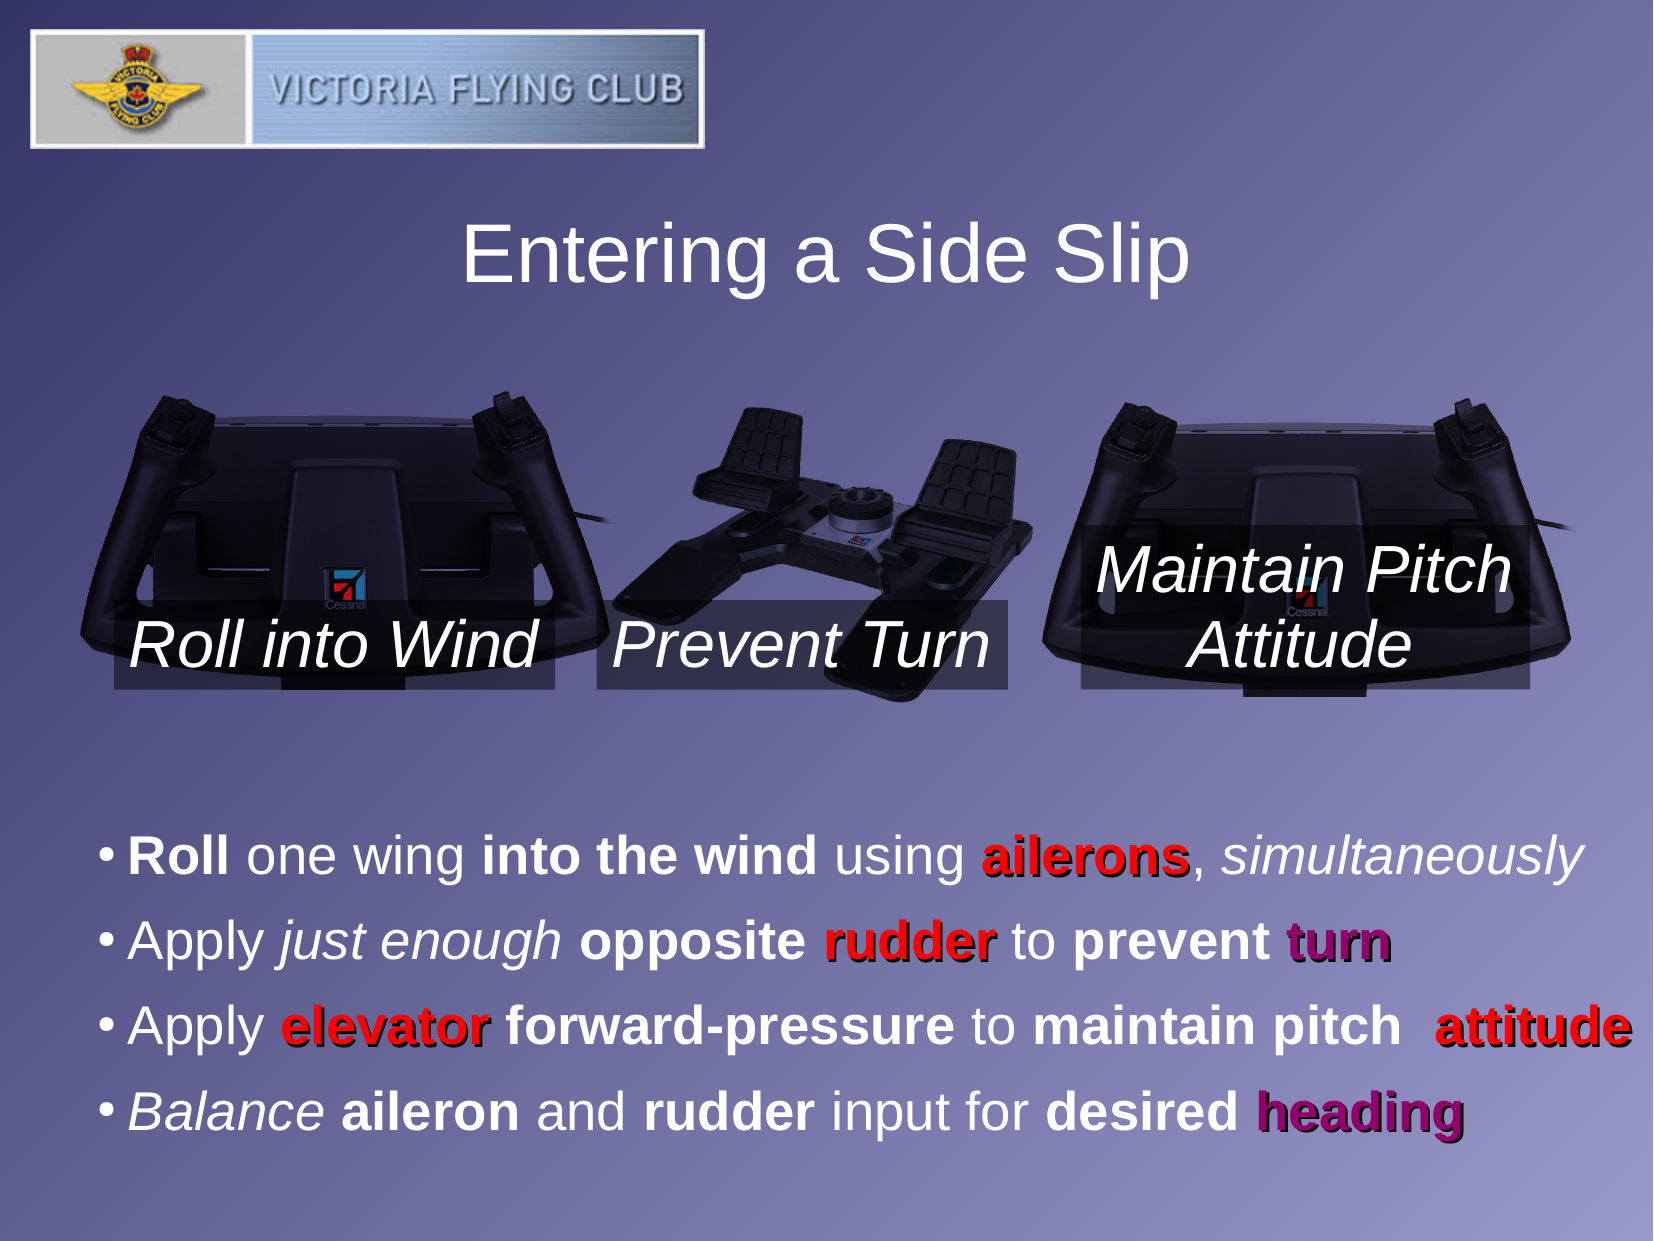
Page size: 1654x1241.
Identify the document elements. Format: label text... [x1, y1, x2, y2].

text_box Prevent Turn [596, 600, 1008, 690]
picture [73, 389, 1577, 706]
text_box Roll into Wind [114, 600, 556, 690]
text_box Maintain Pitch Attitude [1080, 525, 1531, 690]
picture [30, 29, 705, 149]
list Roll one wing into the wind using ailerons, simultaneously Apply just enough opposite rudder to prevent turn Apply elevator forward-pressure to maintain pitch attitude Balance aileron and rudder input for desired heading [82, 825, 1653, 1201]
title Entering a Side Slip [82, 150, 1571, 358]
